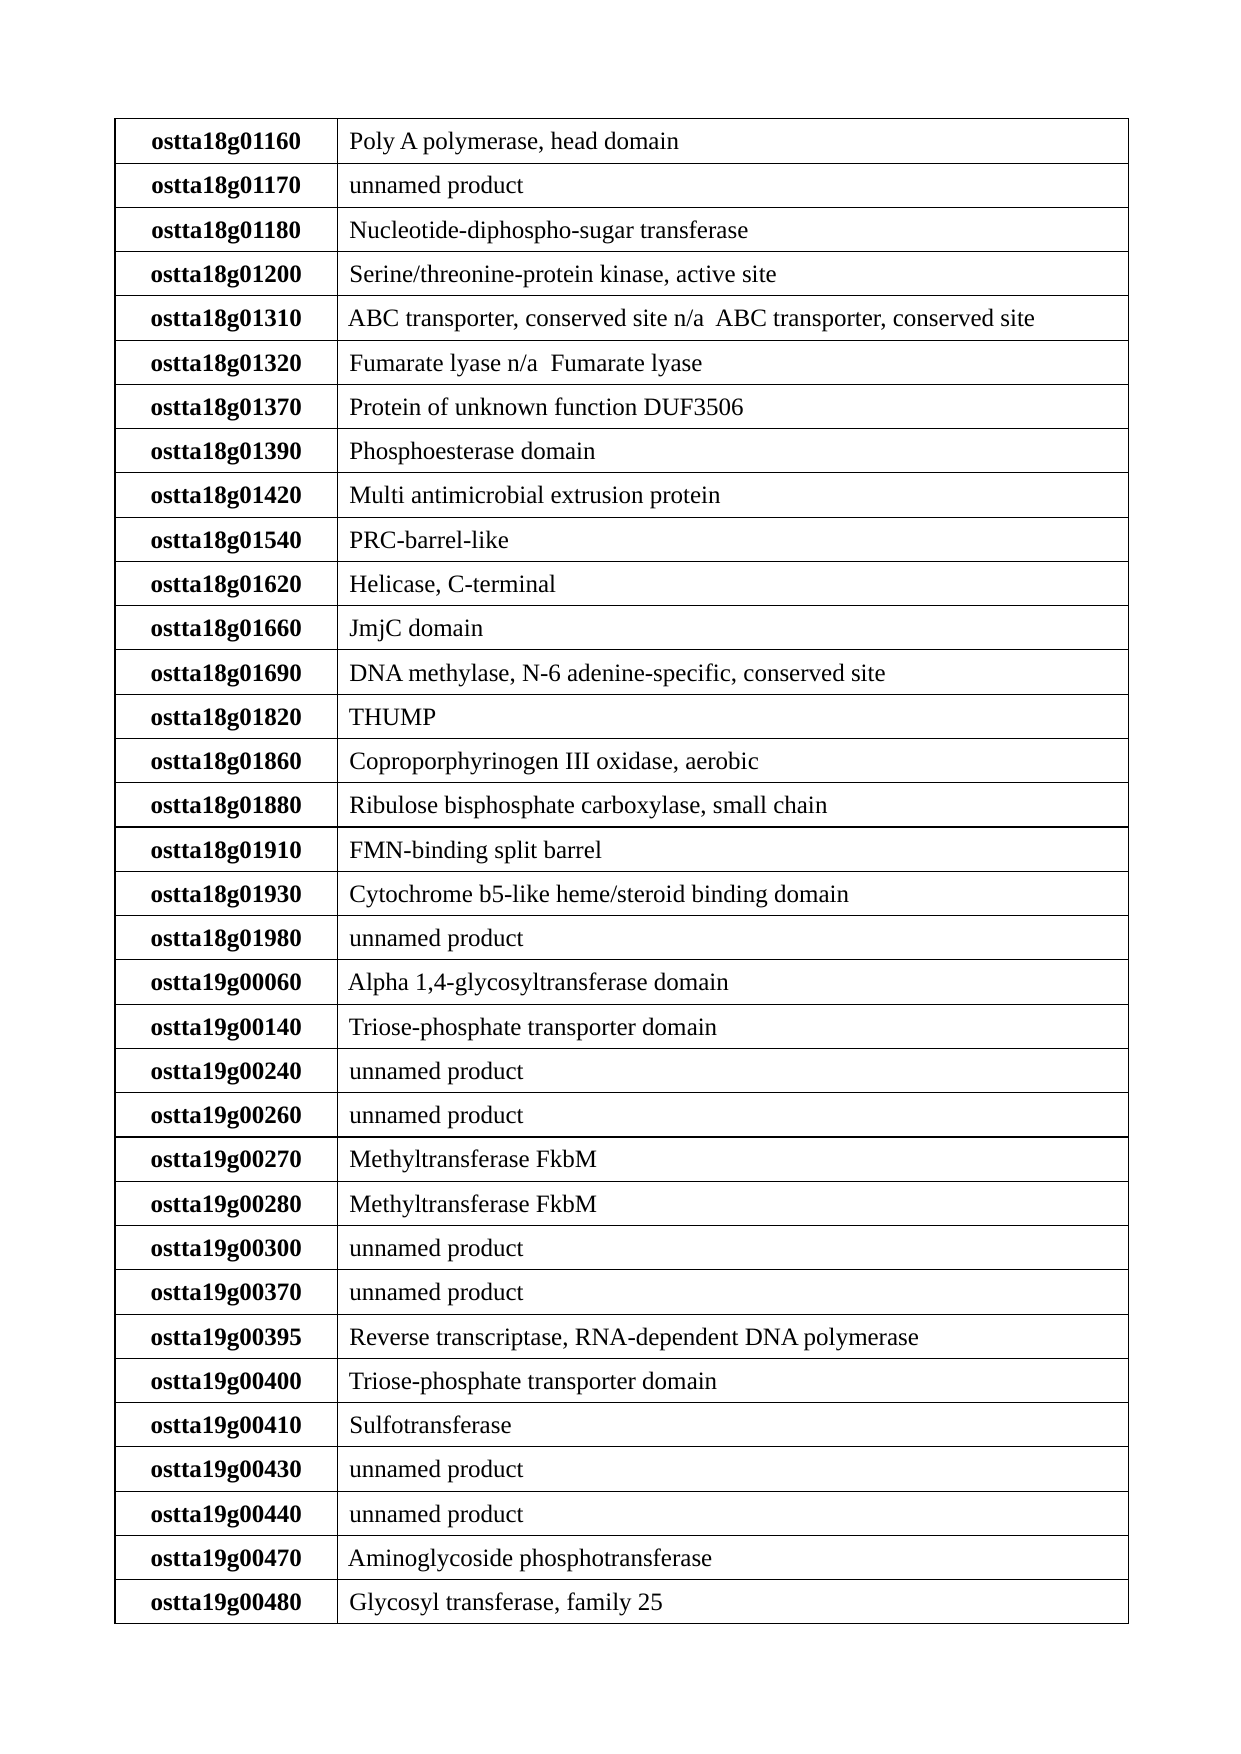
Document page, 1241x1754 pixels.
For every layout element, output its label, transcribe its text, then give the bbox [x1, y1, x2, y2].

table_cell [1129, 694, 1240, 738]
table_cell [1129, 472, 1240, 517]
table_cell Multi antimicrobial extrusion protein [338, 473, 1128, 517]
table_cell ostta19g00300 [116, 1226, 337, 1269]
table_cell ostta18g01390 [116, 429, 337, 472]
table_cell unnamed product [338, 1226, 1128, 1269]
table_cell Ribulose bisphosphate carboxylase, small chain [338, 783, 1128, 826]
table_cell [1129, 1579, 1240, 1623]
table_cell ostta19g00410 [116, 1403, 337, 1446]
table_cell [1129, 1314, 1240, 1358]
table_cell [1129, 1535, 1240, 1579]
table_cell ostta18g01320 [116, 341, 337, 384]
table_cell FMN-binding split barrel [338, 828, 1128, 871]
table_cell Glycosyl transferase, family 25 [338, 1580, 1128, 1623]
table_cell ostta18g01170 [116, 164, 337, 207]
table_cell [1129, 1004, 1240, 1048]
table_cell ostta19g00060 [116, 960, 337, 1003]
table_cell [1129, 295, 1240, 339]
table_cell unnamed product [338, 1270, 1128, 1313]
table_cell ostta19g00370 [116, 1270, 337, 1313]
table_cell ostta19g00480 [116, 1580, 337, 1623]
table_cell ABC transporter, conserved site n/a ABC transporter, conserved site [338, 296, 1128, 339]
table_cell Poly A polymerase, head domain [338, 119, 1128, 162]
table_cell ostta19g00430 [116, 1447, 337, 1491]
table_cell Helicase, C-terminal [338, 562, 1128, 605]
table_cell THUMP [338, 695, 1128, 738]
table_cell ostta18g01880 [116, 783, 337, 826]
table_cell DNA methylase, N-6 adenine-specific, conserved site [338, 650, 1128, 694]
table_cell ostta18g01160 [116, 119, 337, 162]
table_cell unnamed product [338, 1093, 1128, 1136]
table_cell Methyltransferase FkbM [338, 1138, 1128, 1181]
table_cell [1129, 1136, 1240, 1181]
table_cell Phosphoesterase domain [338, 429, 1128, 472]
table_cell [1129, 1181, 1240, 1225]
table_cell [1129, 1358, 1240, 1402]
table_cell unnamed product [338, 1492, 1128, 1535]
table_cell ostta18g01860 [116, 739, 337, 782]
table_cell [1129, 1225, 1240, 1269]
table_cell unnamed product [338, 1049, 1128, 1092]
table_cell Serine/threonine-protein kinase, active site [338, 252, 1128, 295]
table_cell Sulfotransferase [338, 1403, 1128, 1446]
table_cell Alpha 1,4-glycosyltransferase domain [338, 960, 1128, 1003]
table_cell ostta19g00240 [116, 1049, 337, 1092]
table_cell [1129, 517, 1240, 561]
table_cell ostta18g01930 [116, 872, 337, 915]
table_cell [1129, 251, 1240, 295]
table_cell unnamed product [338, 916, 1128, 959]
table_cell ostta19g00280 [116, 1182, 337, 1225]
table_cell [1129, 915, 1240, 959]
table_cell [1129, 738, 1240, 782]
table_cell unnamed product [338, 164, 1128, 207]
table_cell [1129, 649, 1240, 694]
table_cell [1129, 1269, 1240, 1313]
table_cell Cytochrome b5-like heme/steroid binding domain [338, 872, 1128, 915]
table_cell Protein of unknown function DUF3506 [338, 385, 1128, 428]
table_cell ostta19g00440 [116, 1492, 337, 1535]
table_cell [1129, 871, 1240, 915]
table_cell [1129, 340, 1240, 384]
table_cell ostta19g00470 [116, 1536, 337, 1579]
table_cell [1129, 1446, 1240, 1491]
table_cell [1129, 118, 1240, 162]
table_cell ostta19g00270 [116, 1138, 337, 1181]
table_cell PRC-barrel-like [338, 518, 1128, 561]
table_cell ostta18g01620 [116, 562, 337, 605]
table_cell Aminoglycoside phosphotransferase [338, 1536, 1128, 1579]
table_cell Reverse transcriptase, RNA-dependent DNA polymerase [338, 1315, 1128, 1358]
table_cell JmjC domain [338, 606, 1128, 649]
table_cell ostta18g01370 [116, 385, 337, 428]
table_cell Nucleotide-diphospho-sugar transferase [338, 208, 1128, 251]
table_cell ostta18g01910 [116, 828, 337, 871]
table_cell ostta18g01180 [116, 208, 337, 251]
table_cell [1129, 1491, 1240, 1535]
table_cell ostta18g01660 [116, 606, 337, 649]
table_cell Methyltransferase FkbM [338, 1182, 1128, 1225]
table_cell ostta18g01540 [116, 518, 337, 561]
table_cell [1129, 959, 1240, 1003]
table_cell ostta18g01690 [116, 650, 337, 694]
table_cell [1129, 561, 1240, 605]
table_cell ostta18g01980 [116, 916, 337, 959]
table_cell Triose-phosphate transporter domain [338, 1005, 1128, 1048]
table_cell [1129, 782, 1240, 826]
table_cell unnamed product [338, 1447, 1128, 1491]
table_cell ostta19g00260 [116, 1093, 337, 1136]
table_cell [1129, 1092, 1240, 1136]
table_cell [1129, 428, 1240, 472]
table_cell [1129, 1048, 1240, 1092]
table_cell ostta19g00395 [116, 1315, 337, 1358]
table_cell Coproporphyrinogen III oxidase, aerobic [338, 739, 1128, 782]
table_cell [1129, 826, 1240, 871]
table_cell [1129, 207, 1240, 251]
table_cell ostta18g01310 [116, 296, 337, 339]
table_cell ostta18g01200 [116, 252, 337, 295]
table_cell ostta19g00140 [116, 1005, 337, 1048]
table_cell [1129, 163, 1240, 207]
table_cell [1129, 384, 1240, 428]
table_cell Fumarate lyase n/a Fumarate lyase [338, 341, 1128, 384]
table_cell [1129, 1402, 1240, 1446]
table_cell ostta18g01820 [116, 695, 337, 738]
table_cell [1129, 605, 1240, 649]
table_cell Triose-phosphate transporter domain [338, 1359, 1128, 1402]
table_cell ostta18g01420 [116, 473, 337, 517]
table_cell ostta19g00400 [116, 1359, 337, 1402]
